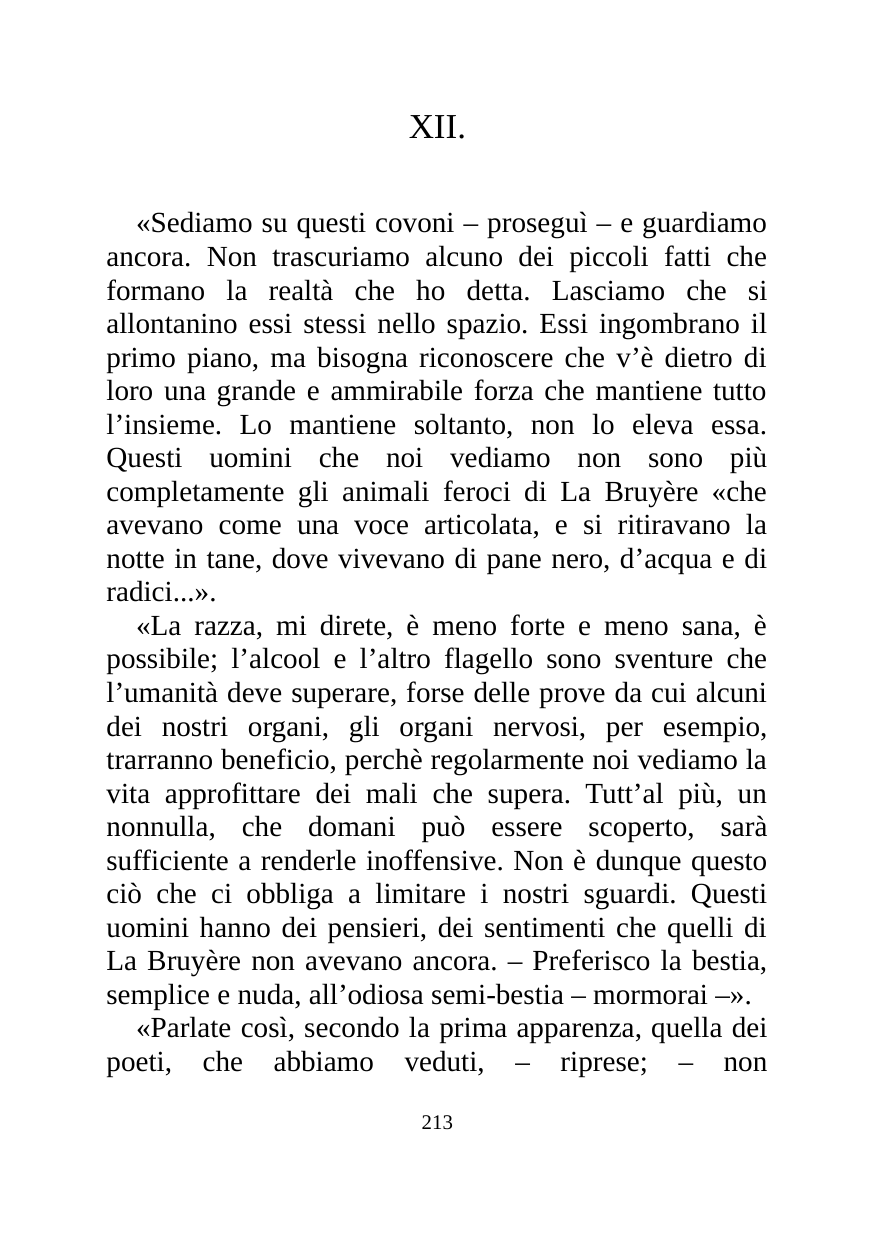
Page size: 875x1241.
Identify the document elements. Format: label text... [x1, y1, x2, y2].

text «La razza, mi direte, è meno forte e meno sana, è possibile; l’alcool e l’altro flagello sono sventure che l’umanità deve superare, forse delle prove da cui alcuni dei nostri organi, gli organi nervosi, per esempio, trarranno beneficio, perchè regolarmente noi vediamo la vita approfittare dei mali che supera. Tutt’al più, un nonnulla, che domani può essere scoperto, sarà sufficiente a renderle inoffensive. Non è dunque questo ciò che ci obbliga a limitare i nostri sguardi. Questi uomini hanno dei pensieri, dei sentimenti che quelli di La Bruyère non avevano ancora. – Preferisco la bestia, semplice e nuda, all’odiosa semi-bestia – mormorai –». [106, 608, 768, 1011]
text «Parlate così, secondo la prima apparenza, quella dei poeti, che abbiamo veduti, – riprese; – non [106, 1011, 768, 1078]
text «Sediamo su questi covoni – proseguì – e guardiamo ancora. Non trascuriamo alcuno dei piccoli fatti che formano la realtà che ho detta. Lasciamo che si allontanino essi stessi nello spazio. Essi ingombrano il primo piano, ma bisogna riconoscere che v’è dietro di loro una grande e ammirabile forza che mantiene tutto l’insieme. Lo mantiene soltanto, non lo eleva essa. Questi uomini che noi vediamo non sono più completamente gli animali feroci di La Bruyère «che avevano come una voce articolata, e si ritiravano la notte in tane, dove vivevano di pane nero, d’acqua e di radici...». [106, 206, 768, 608]
subtitle XII. [106, 106, 768, 146]
